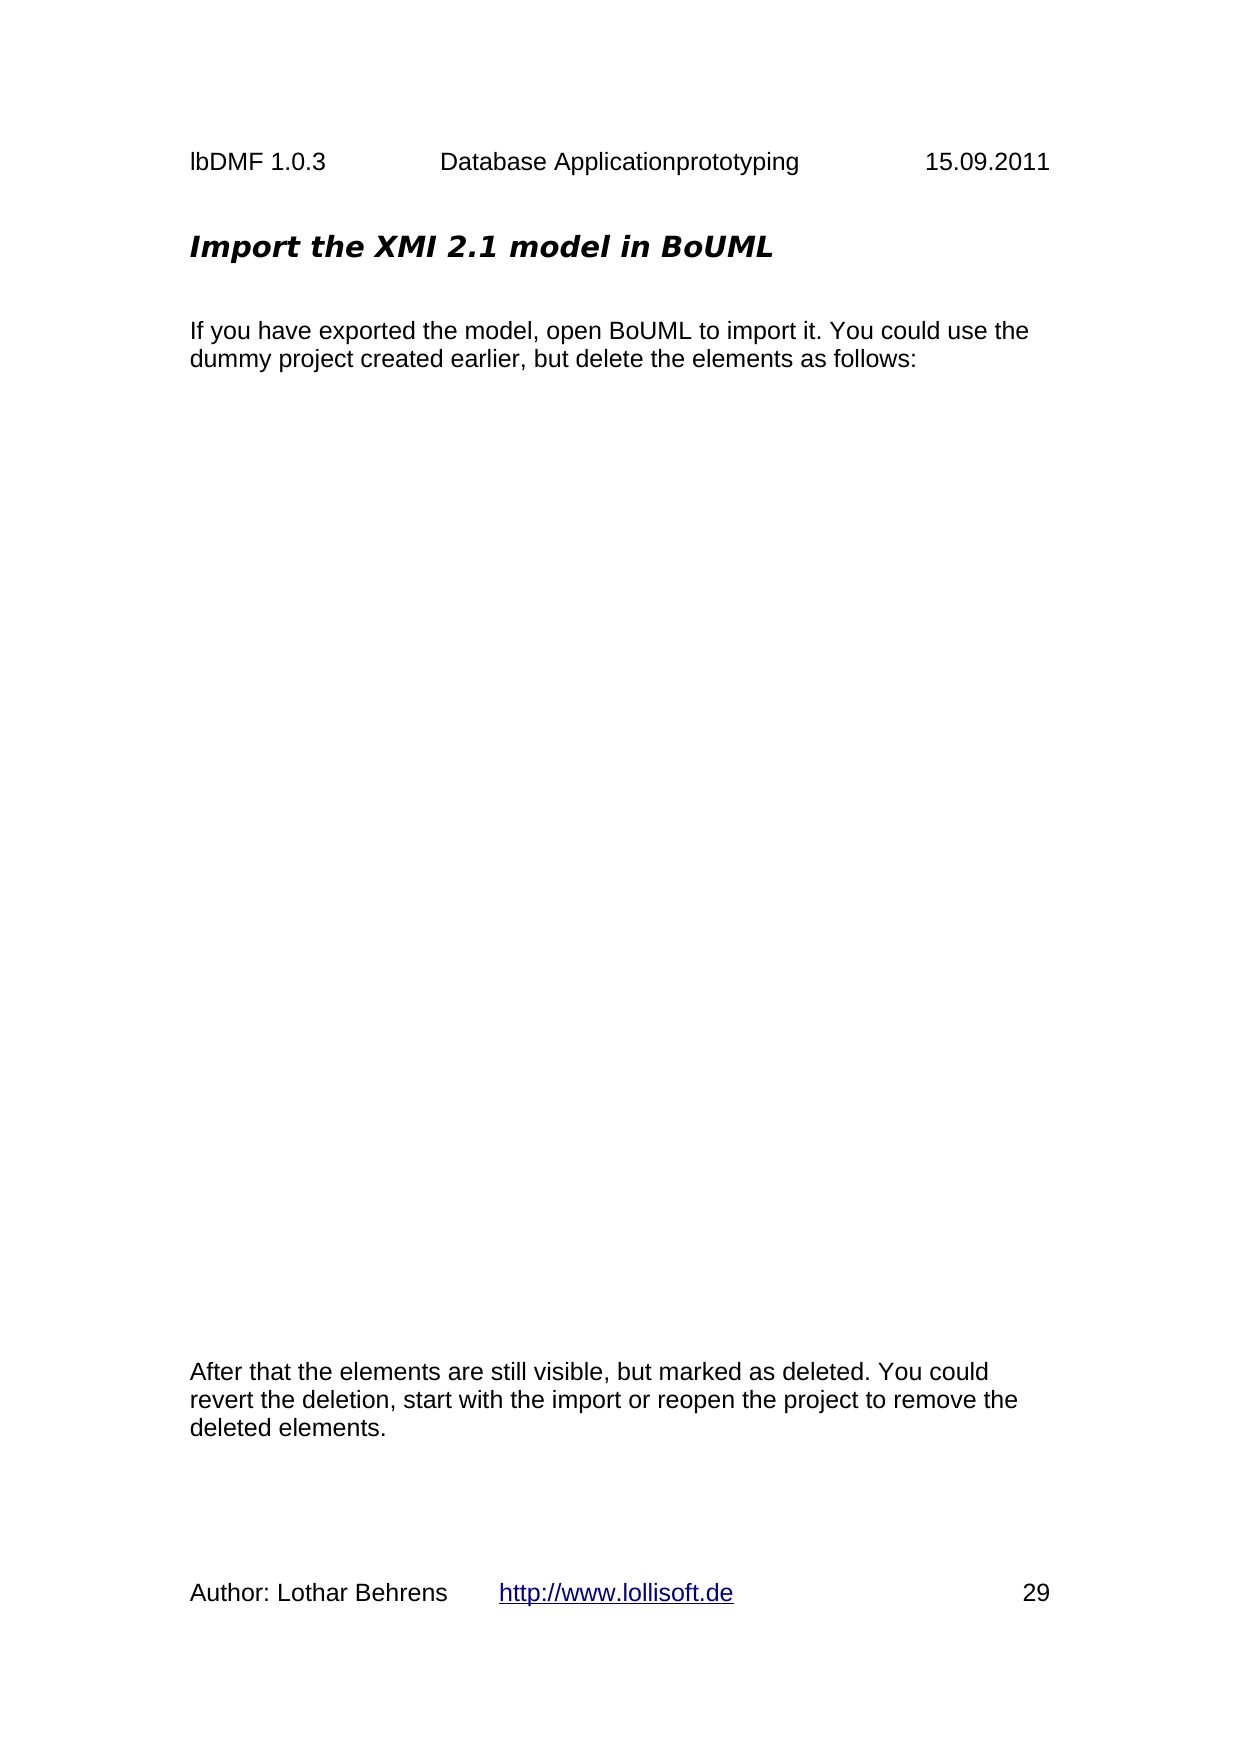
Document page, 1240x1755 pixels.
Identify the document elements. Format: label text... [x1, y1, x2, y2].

subtitle Import the XMI 2.1 model in BoUML [189, 230, 1050, 264]
text After that the elements are still visible, but marked as deleted. You could revert the deletion, start with the import or reopen the project to remove the deleted elements. [189, 1358, 1050, 1442]
text If you have exported the model, open BoUML to import it. You could use the dummy project created earlier, but delete the elements as follows: [189, 317, 1050, 373]
